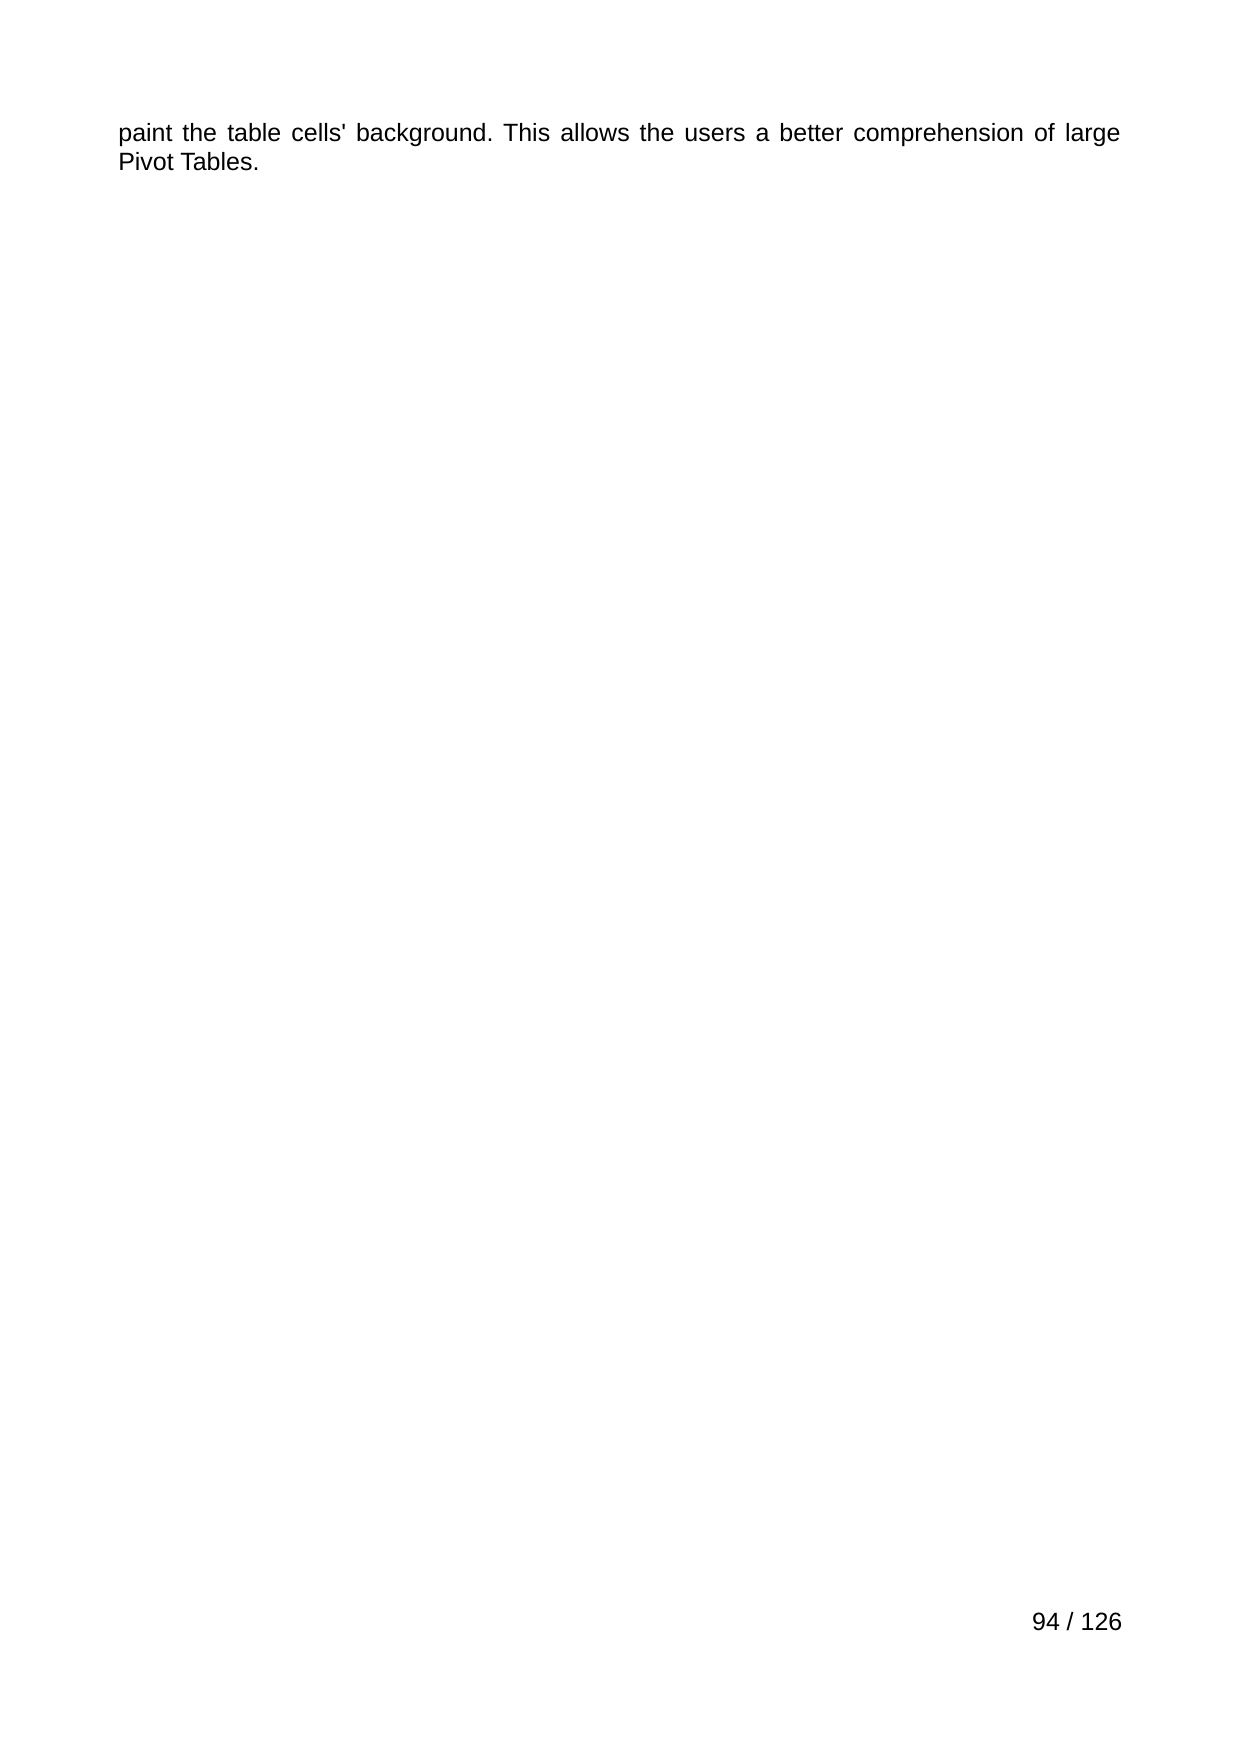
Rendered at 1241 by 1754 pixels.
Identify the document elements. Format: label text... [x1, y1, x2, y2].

text paint the table cells' background. This allows the users a better comprehension of large Pivot Tables. [118, 118, 1122, 176]
